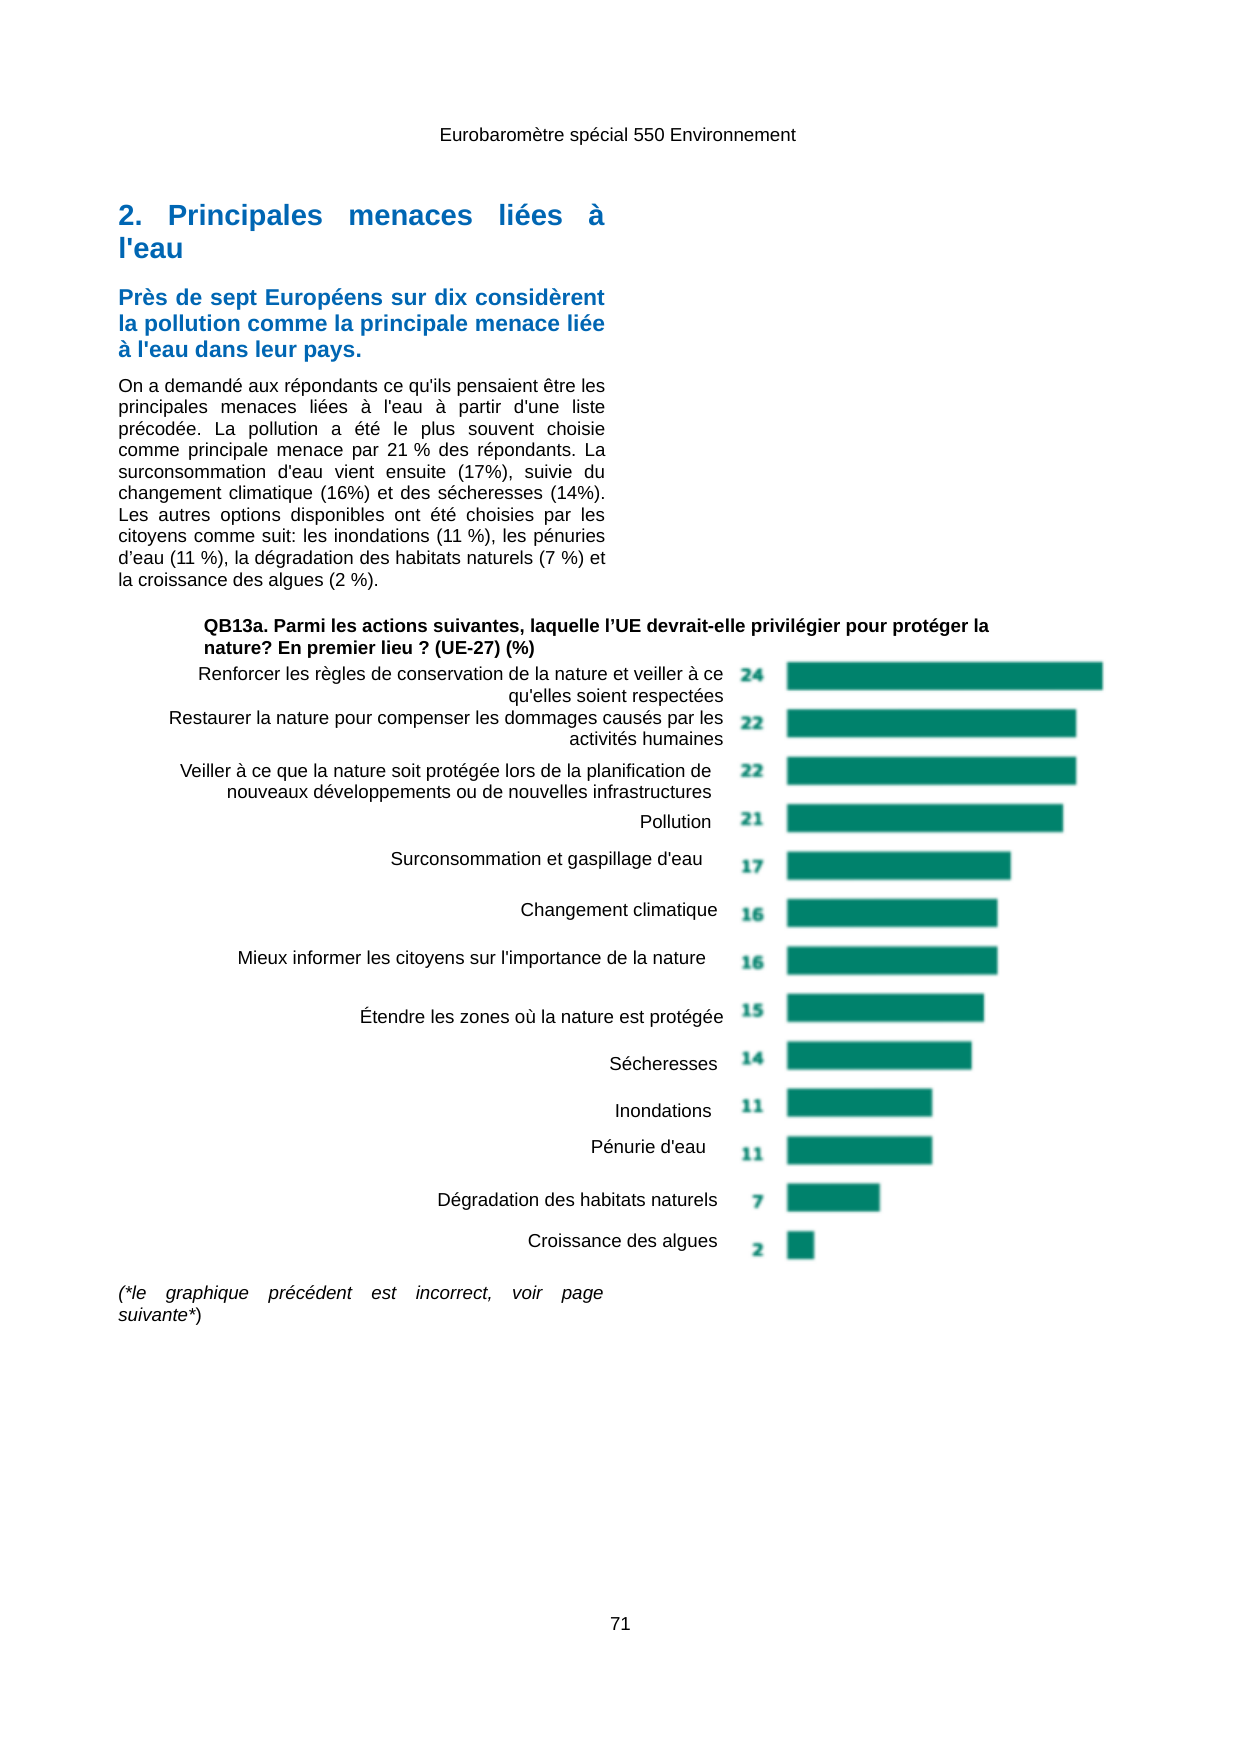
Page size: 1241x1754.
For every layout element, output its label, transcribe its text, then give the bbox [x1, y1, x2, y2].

text (*le graphique précédent est incorrect, voir page suivante*) [118, 602, 605, 1325]
subtitle 2. Principales menaces liées à l'eau [118, 198, 605, 265]
text On a demandé aux répondants ce qu'ils pensaient être les principales menaces liées à l'eau à partir d'une liste précodée. La pollution a été le plus souvent choisie comme principale menace par 21 % des répondants. La surconsommation d'eau vient ensuite (17%), suivie du changement climatique (16%) et des sécheresses (14%). Les autres options disponibles ont été choisies par les citoyens comme suit: les inondations (11 %), les pénuries d’eau (11 %), la dégradation des habitats naturels (7 %) et la croissance des algues (2 %). [118, 374, 605, 590]
text Près de sept Européens sur dix considèrent la pollution comme la principale menace liée à l'eau dans leur pays. [118, 283, 605, 362]
picture [726, 649, 1205, 1282]
